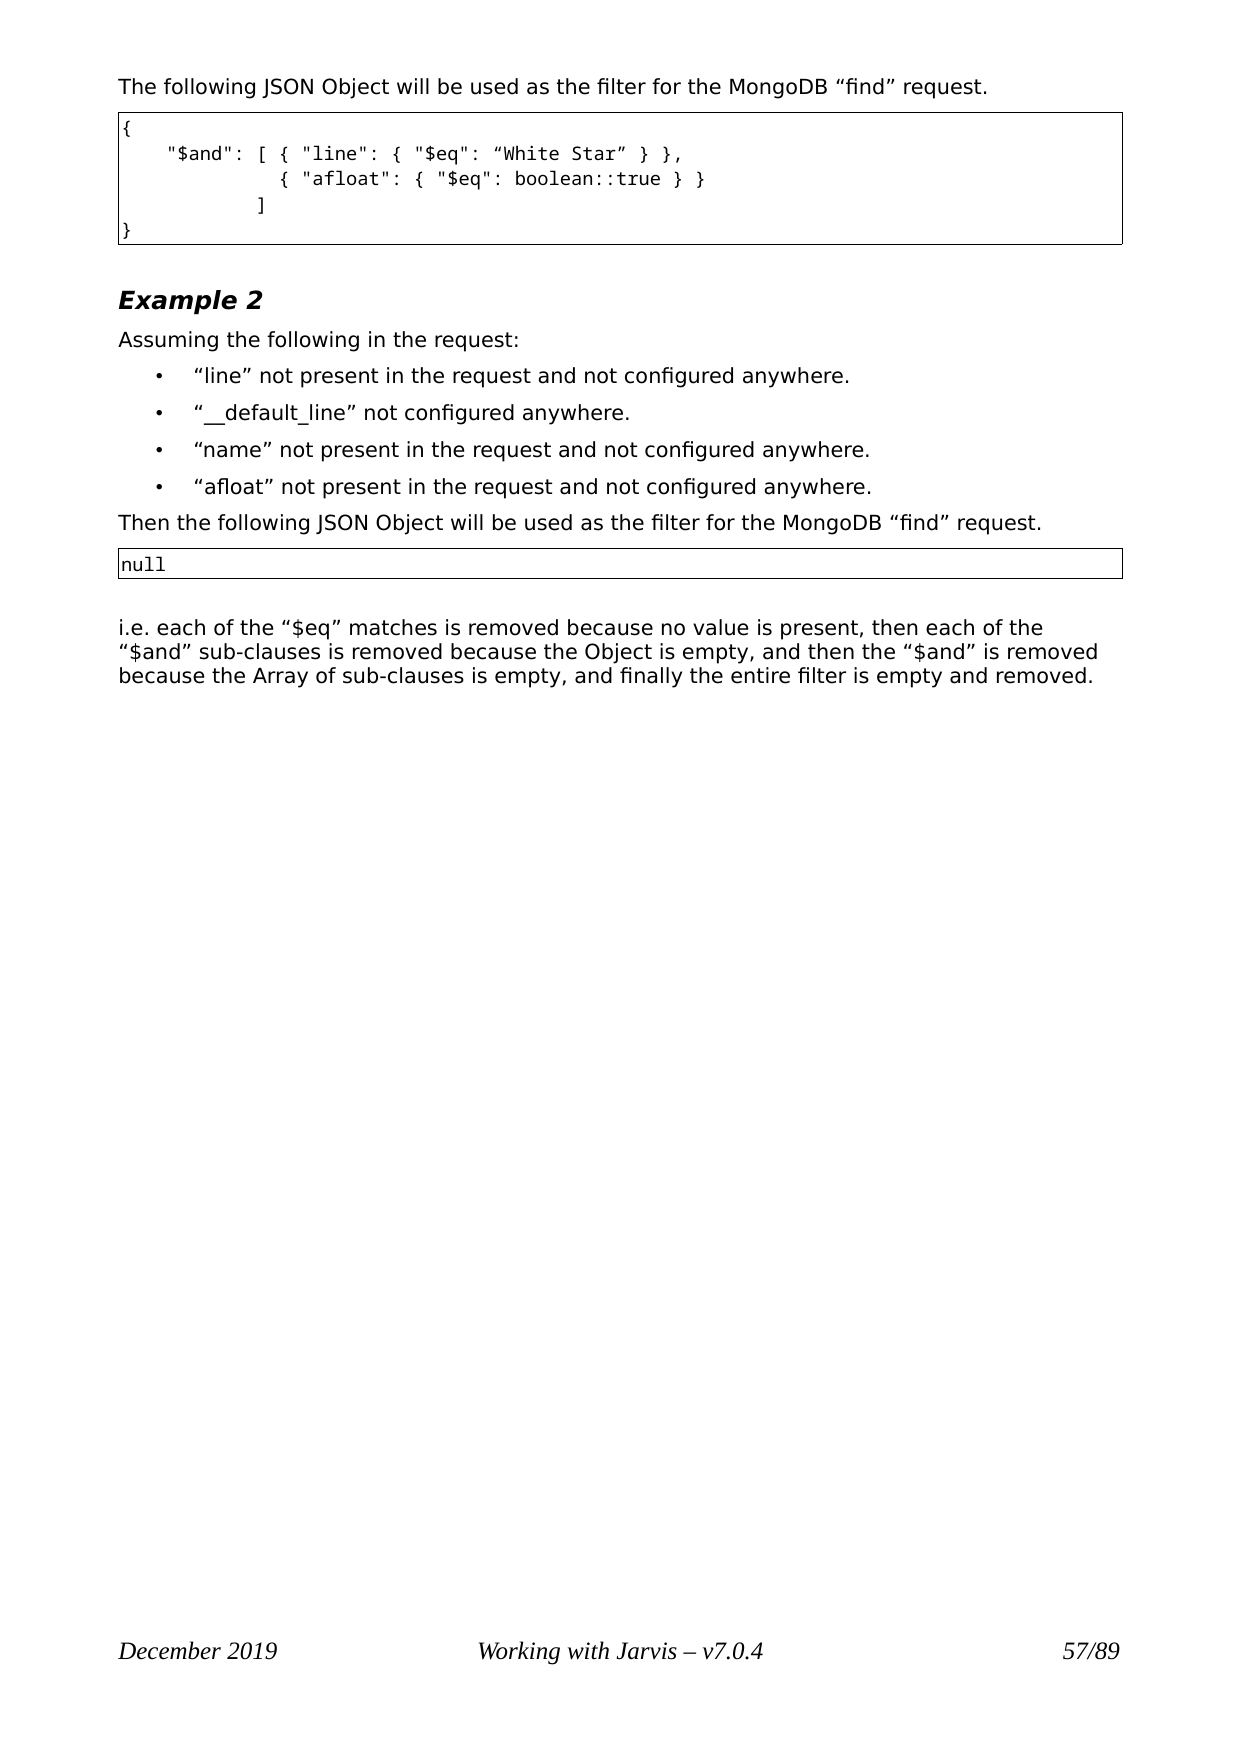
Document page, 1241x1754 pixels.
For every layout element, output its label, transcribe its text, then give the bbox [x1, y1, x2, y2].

list “line” not present in the request and not configured anywhere. [156, 364, 1122, 389]
list “__default_line” not configured anywhere. [156, 401, 1122, 425]
text ] } [119, 188, 1122, 244]
text null [119, 549, 1122, 578]
subtitle Example 2 [118, 286, 1122, 315]
list “name” not present in the request and not configured anywhere. [156, 438, 1122, 462]
text { "afloat": { "$eq": boolean::true } } [119, 163, 1122, 188]
text Assuming the following in the request: [118, 328, 1122, 352]
text { "$and": [ { "line": { "$eq": “White Star” } }, [119, 113, 1122, 163]
text Then the following JSON Object will be used as the filter for the MongoDB “find” request. [118, 511, 1122, 536]
text The following JSON Object will be used as the filter for the MongoDB “find” request. [118, 75, 1122, 99]
list “afloat” not present in the request and not configured anywhere. [156, 475, 1122, 499]
text i.e. each of the “$eq” matches is removed because no value is present, then each of the “$and” sub-clauses is removed because the Object is empty, and then the “$and” is removed because the Array of sub-clauses is empty, and finally the entire filter is empty and removed. [118, 616, 1122, 688]
